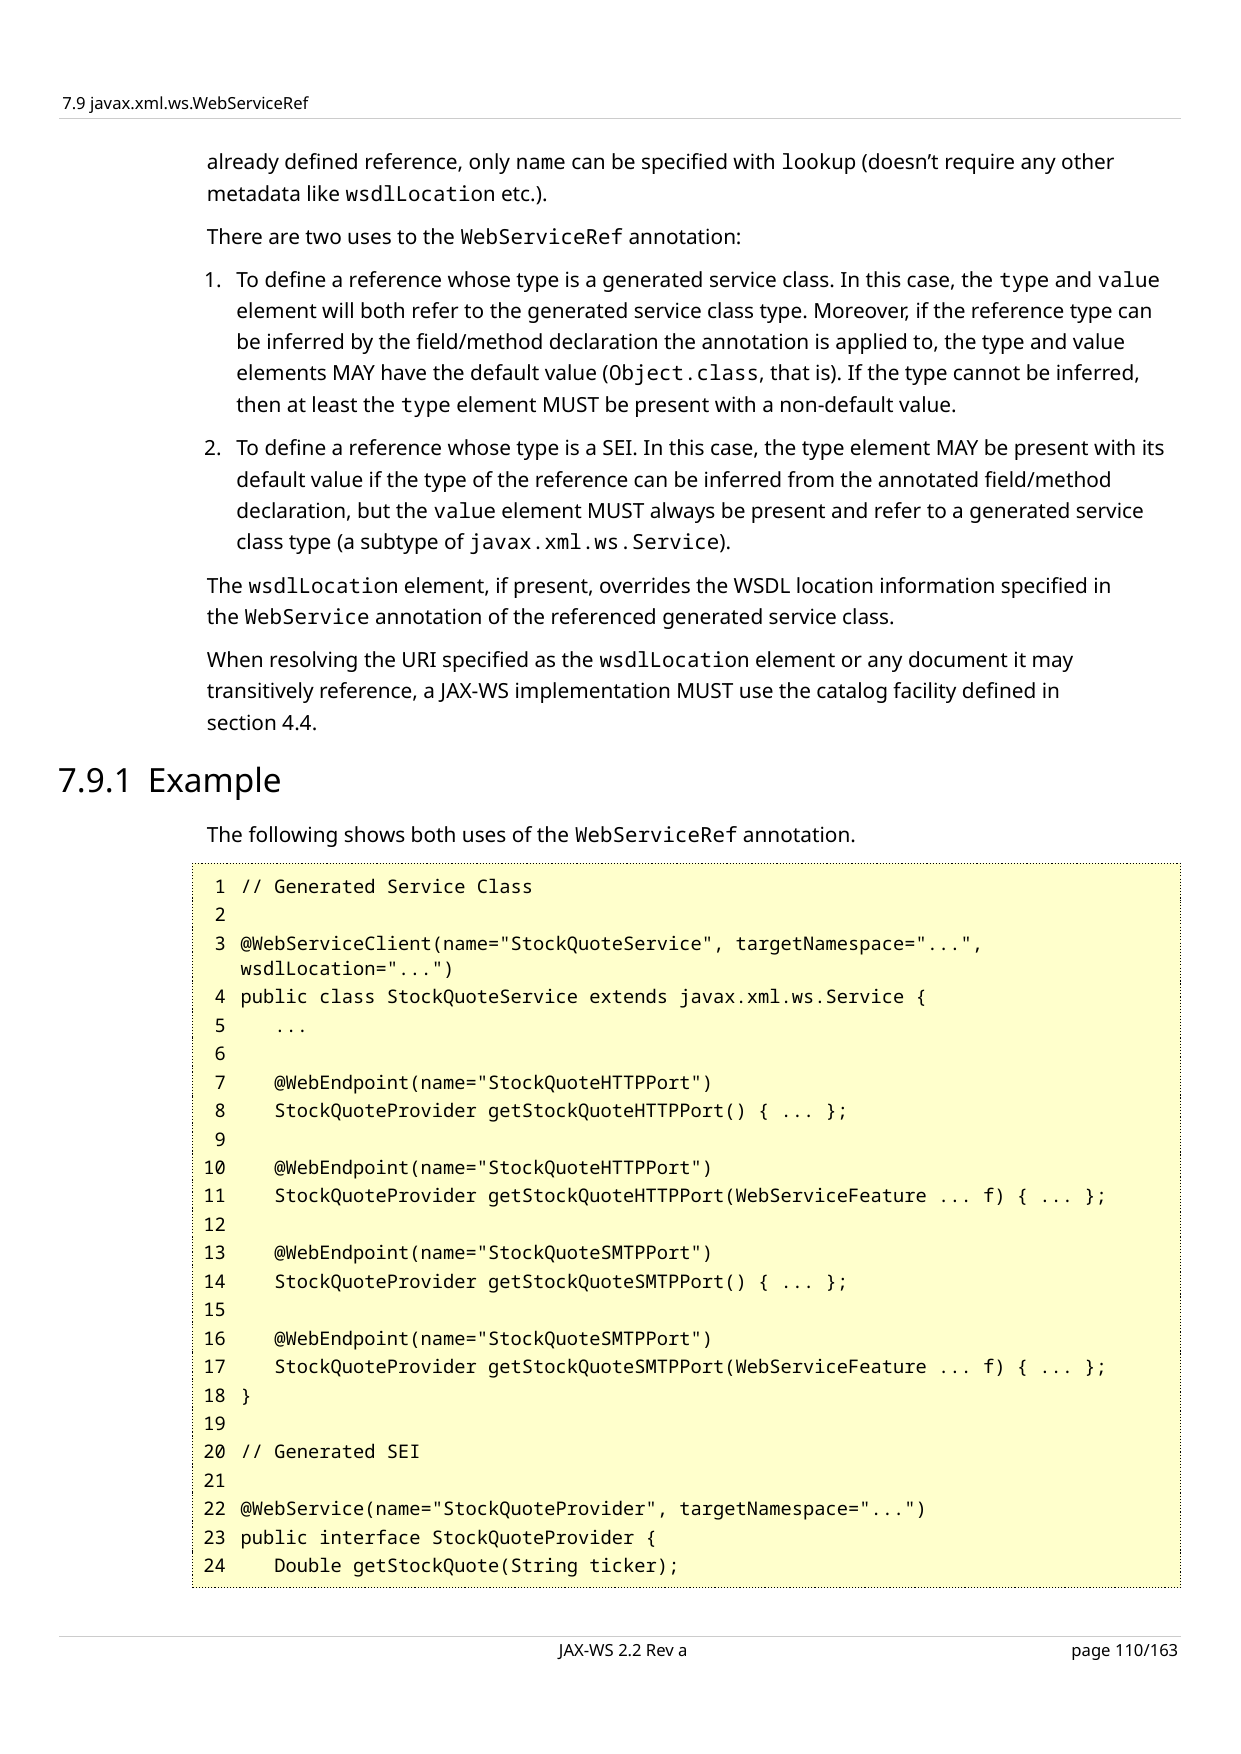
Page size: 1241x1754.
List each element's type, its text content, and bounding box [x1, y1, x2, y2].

text already defined reference, only name can be specified with lookup (doesn’t require any other metadata like wsdlLocation etc.). [207, 147, 1122, 207]
list // Generated Service Class [192, 863, 1181, 891]
text There are two uses to the WebServiceRef annotation: [207, 222, 1122, 250]
list StockQuoteProvider getStockQuoteSMTPPort() { ... }; [192, 1258, 1181, 1287]
list @WebEndpoint(name="StockQuoteHTTPPort") [192, 1144, 1181, 1173]
list To define a reference whose type is a generated service class. In this case, the type and value element will both refer to the generated service class type. Moreover, if the reference type can be inferred by the field/method declaration the annotation is applied to, the type and value elements MAY have the default value (Object.class, that is). If the type cannot be inferred, then at least the type element MUST be present with a non-default value. [221, 265, 1181, 418]
text When resolving the URI specified as the wsdlLocation element or any document it may transitively reference, a JAX-WS implementation MUST use the catalog facility defined in section 4.4. [207, 645, 1122, 736]
list StockQuoteProvider getStockQuoteSMTPPort(WebServiceFeature ... f) { ... }; [192, 1343, 1181, 1372]
list } [192, 1372, 1181, 1400]
list @WebEndpoint(name="StockQuoteHTTPPort") [192, 1059, 1181, 1087]
list @WebEndpoint(name="StockQuoteSMTPPort") [192, 1315, 1181, 1343]
list @WebEndpoint(name="StockQuoteSMTPPort") [192, 1230, 1181, 1258]
list public interface StockQuoteProvider { [192, 1514, 1181, 1542]
text The wsdlLocation element, if present, overrides the WSDL location information specified in the WebService annotation of the referenced generated service class. [207, 571, 1122, 631]
list Double getStockQuote(String ticker); [192, 1542, 1181, 1588]
list @WebService(name="StockQuoteProvider", targetNamespace="...") [192, 1486, 1181, 1514]
list // Generated SEI [192, 1429, 1181, 1457]
list @WebServiceClient(name="StockQuoteService", targetNamespace="...", wsdlLocation="...") [192, 920, 1181, 974]
list To define a reference whose type is a SEI. In this case, the type element MAY be present with its default value if the type of the reference can be inferred from the annotated field/method declaration, but the value element MUST always be present and refer to a generated service class type (a subtype of javax.xml.ws.Service). [221, 433, 1181, 556]
list StockQuoteProvider getStockQuoteHTTPPort(WebServiceFeature ... f) { ... }; [192, 1173, 1181, 1201]
list ... [192, 1002, 1181, 1031]
subtitle Example [133, 757, 1181, 802]
text The following shows both uses of the WebServiceRef annotation. [207, 820, 1122, 848]
list StockQuoteProvider getStockQuoteHTTPPort() { ... }; [192, 1087, 1181, 1116]
list public class StockQuoteService extends javax.xml.ws.Service { [192, 974, 1181, 1002]
